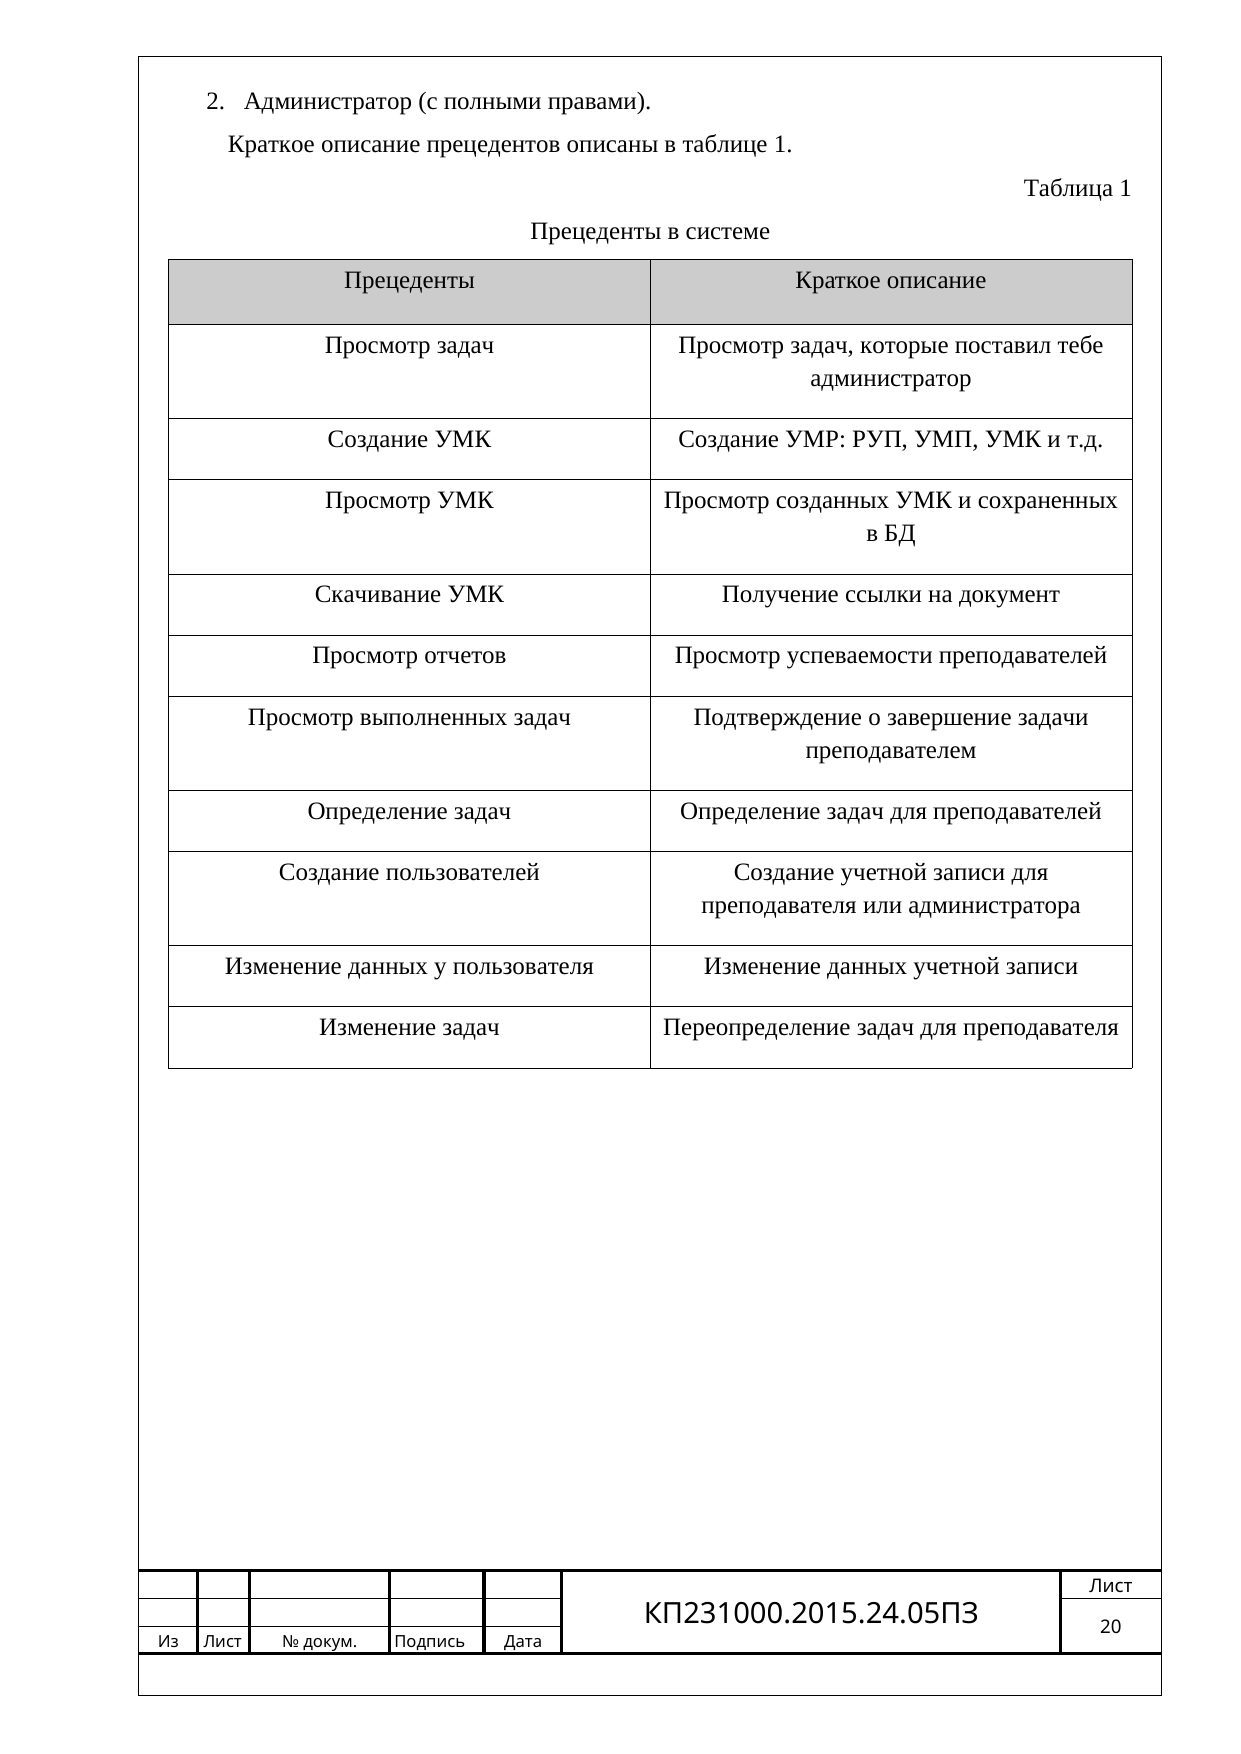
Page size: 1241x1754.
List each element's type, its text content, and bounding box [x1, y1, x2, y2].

table_cell Просмотр задач, которые поставил тебе администратор [651, 325, 1132, 418]
table_cell Создание учетной записи для преподавателя или администратора [651, 852, 1132, 945]
table_cell Создание пользователей [169, 852, 650, 945]
table_cell Переопределение задач для преподавателя [651, 1007, 1132, 1068]
table_cell Создание УМК [169, 419, 650, 479]
list Администратор (с полными правами). [206, 86, 1132, 115]
table_cell Просмотр задач [169, 325, 650, 418]
table_cell Изменение данных учетной записи [651, 946, 1132, 1006]
table_cell Просмотр успеваемости преподавателей [651, 636, 1132, 696]
table_cell Просмотр отчетов [169, 636, 650, 696]
table_cell Получение ссылки на документ [651, 575, 1132, 635]
text Краткое описание прецедентов описаны в таблице 1. [168, 129, 1132, 158]
table_cell Просмотр УМК [169, 480, 650, 573]
table_header Краткое описание [651, 260, 1132, 324]
table_cell Просмотр созданных УМК и сохраненных в БД [651, 480, 1132, 573]
text Прецеденты в системе [168, 216, 1132, 244]
table_cell Просмотр выполненных задач [169, 697, 650, 790]
table_cell Создание УМР: РУП, УМП, УМК и т.д. [651, 419, 1132, 479]
table_cell Изменение данных у пользователя [169, 946, 650, 1006]
table_cell Скачивание УМК [169, 575, 650, 635]
table_cell Подтверждение о завершение задачи преподавателем [651, 697, 1132, 790]
table_cell Определение задач для преподавателей [651, 791, 1132, 851]
table_cell Изменение задач [169, 1007, 650, 1068]
table_header Прецеденты [169, 260, 650, 324]
table_cell Определение задач [169, 791, 650, 851]
text Таблица 1 [168, 173, 1132, 201]
